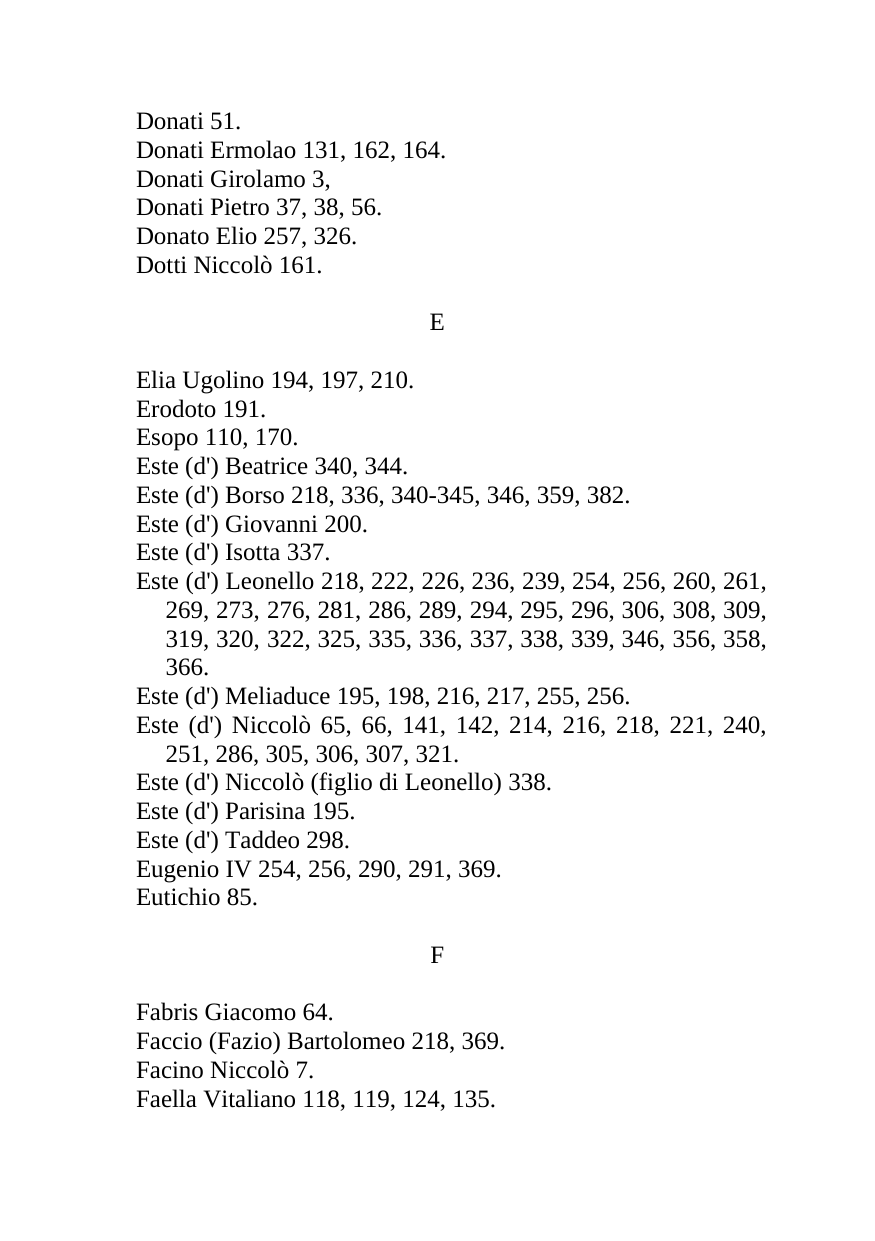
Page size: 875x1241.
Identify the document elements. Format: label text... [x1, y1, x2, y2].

text Este (d') Meliaduce 195, 198, 216, 217, 255, 256. [136, 681, 768, 710]
text Este (d') Giovanni 200. [136, 509, 768, 537]
text Este (d') Isotta 337. [136, 537, 768, 566]
text Donati Girolamo 3, [136, 164, 768, 192]
text Fabris Giacomo 64. [136, 997, 768, 1026]
text Donati 51. [136, 106, 768, 135]
text Este (d') Leonello 218, 222, 226, 236, 239, 254, 256, 260, 261, 269, 273, 276, 281, 286, 289, 294, 295, 296, 306, 308, 309, 319, 320, 322, 325, 335, 336, 337, 338, 339, 346, 356, 358, 366. [136, 566, 768, 681]
text F [106, 940, 768, 969]
text Este (d') Borso 218, 336, 340-345, 346, 359, 382. [136, 480, 768, 509]
text Este (d') Beatrice 340, 344. [136, 451, 768, 480]
text Dotti Niccolò 161. [136, 250, 768, 279]
text Este (d') Niccolò 65, 66, 141, 142, 214, 216, 218, 221, 240, 251, 286, 305, 306, 307, 321. [136, 710, 768, 767]
text Faccio (Fazio) Bartolomeo 218, 369. [136, 1026, 768, 1055]
text Donati Pietro 37, 38, 56. [136, 192, 768, 221]
text Donato Elio 257, 326. [136, 221, 768, 250]
text Eugenio IV 254, 256, 290, 291, 369. [136, 854, 768, 882]
text Elia Ugolino 194, 197, 210. [136, 365, 768, 394]
text Esopo 110, 170. [136, 422, 768, 451]
text E [106, 307, 768, 336]
text Este (d') Niccolò (figlio di Leonello) 338. [136, 767, 768, 796]
text Este (d') Parisina 195. [136, 796, 768, 825]
text Este (d') Taddeo 298. [136, 825, 768, 854]
text Erodoto 191. [136, 394, 768, 422]
text Faella Vitaliano 118, 119, 124, 135. [136, 1084, 768, 1112]
text Eutichio 85. [136, 882, 768, 911]
text Donati Ermolao 131, 162, 164. [136, 135, 768, 164]
text Facino Niccolò 7. [136, 1055, 768, 1084]
